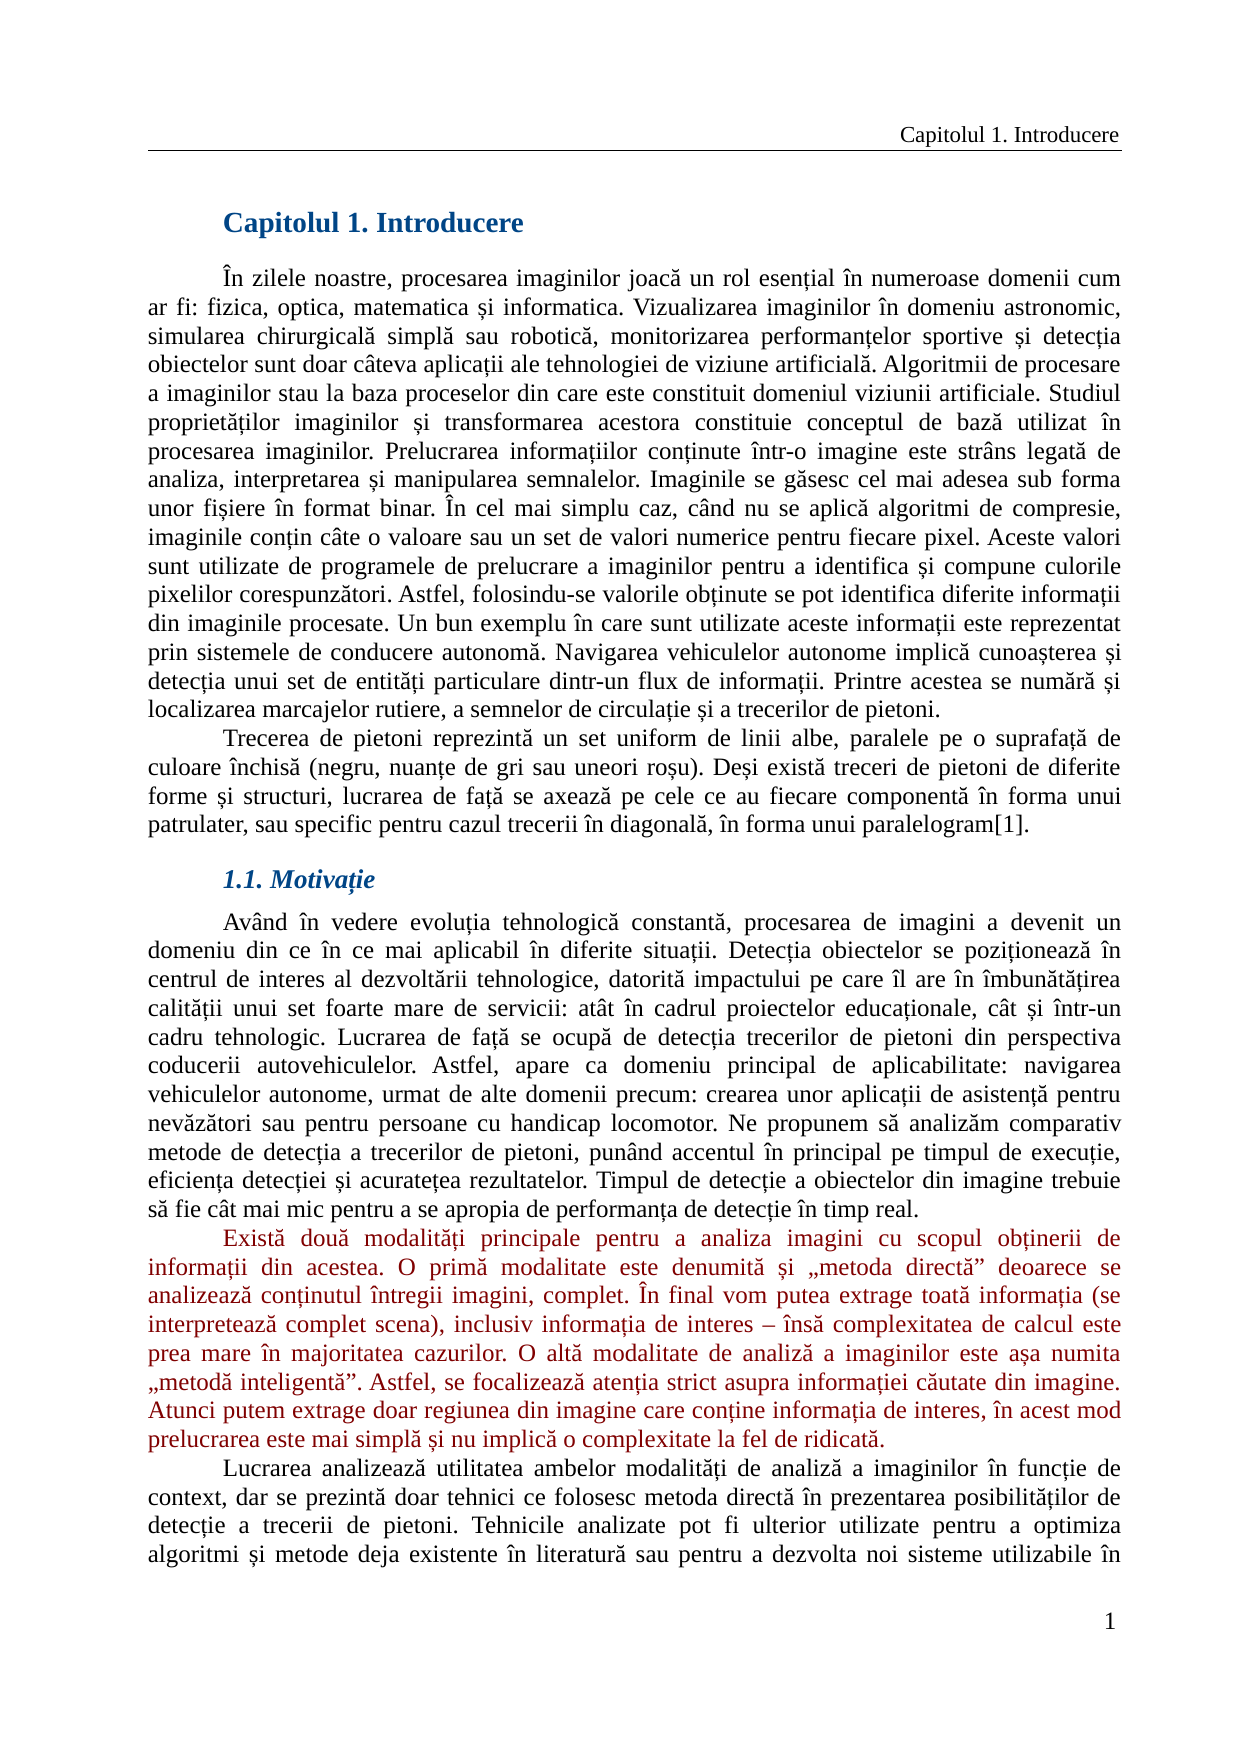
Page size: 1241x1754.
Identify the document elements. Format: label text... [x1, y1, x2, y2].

text Având în vedere evoluția tehnologică constantă, procesarea de imagini a devenit un domeniu din ce în ce mai aplicabil în diferite situații. Detecția obiectelor se poziționează în centrul de interes al dezvoltării tehnologice, datorită impactului pe care îl are în îmbunătățirea calității unui set foarte mare de servicii: atât în cadrul proiectelor educaționale, cât și într-un cadru tehnologic. Lucrarea de față se ocupă de detecția trecerilor de pietoni din perspectiva coducerii autovehiculelor. Astfel, apare ca domeniu principal de aplicabilitate: navigarea vehiculelor autonome, urmat de alte domenii precum: crearea unor aplicații de asistență pentru nevăzători sau pentru persoane cu handicap locomotor. Ne propunem să analizăm comparativ metode de detecția a trecerilor de pietoni, punând accentul în principal pe timpul de execuție, eficiența detecției și acuratețea rezultatelor. Timpul de detecție a obiectelor din imagine trebuie să fie cât mai mic pentru a se apropia de performanța de detecție în timp real. [148, 907, 1122, 1223]
subtitle Motivație [223, 863, 1122, 894]
text Lucrarea analizează utilitatea ambelor modalități de analiză a imaginilor în funcție de context, dar se prezintă doar tehnici ce folosesc metoda directă în prezentarea posibilităților de detecție a trecerii de pietoni. Tehnicile analizate pot fi ulterior utilizate pentru a optimiza algoritmi și metode deja existente în literatură sau pentru a dezvolta noi sisteme utilizabile în [148, 1453, 1122, 1568]
text În zilele noastre, procesarea imaginilor joacă un rol esențial în numeroase domenii cum ar fi: fizica, optica, matematica și informatica. Vizualizarea imaginilor în domeniu astronomic, simularea chirurgicală simplă sau robotică, monitorizarea performanțelor sportive și detecția obiectelor sunt doar câteva aplicații ale tehnologiei de viziune artificială. Algoritmii de procesare a imaginilor stau la baza proceselor din care este constituit domeniul viziunii artificiale. Studiul proprietăților imaginilor și transformarea acestora constituie conceptul de bază utilizat în procesarea imaginilor. Prelucrarea informațiilor conținute într-o imagine este strâns legată de analiza, interpretarea și manipularea semnalelor. Imaginile se găsesc cel mai adesea sub forma unor fișiere în format binar. În cel mai simplu caz, când nu se aplică algoritmi de compresie, imaginile conțin câte o valoare sau un set de valori numerice pentru fiecare pixel. Aceste valori sunt utilizate de programele de prelucrare a imaginilor pentru a identifica și compune culorile pixelilor corespunzători. Astfel, folosindu-se valorile obținute se pot identifica diferite informații din imaginile procesate. Un bun exemplu în care sunt utilizate aceste informații este reprezentat prin sistemele de conducere autonomă. Navigarea vehiculelor autonome implică cunoașterea și detecția unui set de entități particulare dintr-un flux de informații. Printre acestea se numără și localizarea marcajelor rutiere, a semnelor de circulație și a trecerilor de pietoni. [148, 263, 1122, 723]
text Există două modalități principale pentru a analiza imagini cu scopul obținerii de informații din acestea. O primă modalitate este denumită și „metoda directă” deoarece se analizează conținutul întregii imagini, complet. În final vom putea extrage toată informația (se interpretează complet scena), inclusiv informația de interes – însă complexitatea de calcul este prea mare în majoritatea cazurilor. O altă modalitate de analiză a imaginilor este așa numita „metodă inteligentă”. Astfel, se focalizează atenția strict asupra informației căutate din imagine. Atunci putem extrage doar regiunea din imagine care conține informația de interes, în acest mod prelucrarea este mai simplă și nu implică o complexitate la fel de ridicată. [148, 1223, 1122, 1453]
subtitle Introducere [148, 205, 1122, 238]
text Trecerea de pietoni reprezintă un set uniform de linii albe, paralele pe o suprafață de culoare închisă (negru, nuanțe de gri sau uneori roșu). Deși există treceri de pietoni de diferite forme și structuri, lucrarea de față se axează pe cele ce au fiecare componentă în forma unui patrulater, sau specific pentru cazul trecerii în diagonală, în forma unui paralelogram[1]. [148, 723, 1122, 838]
